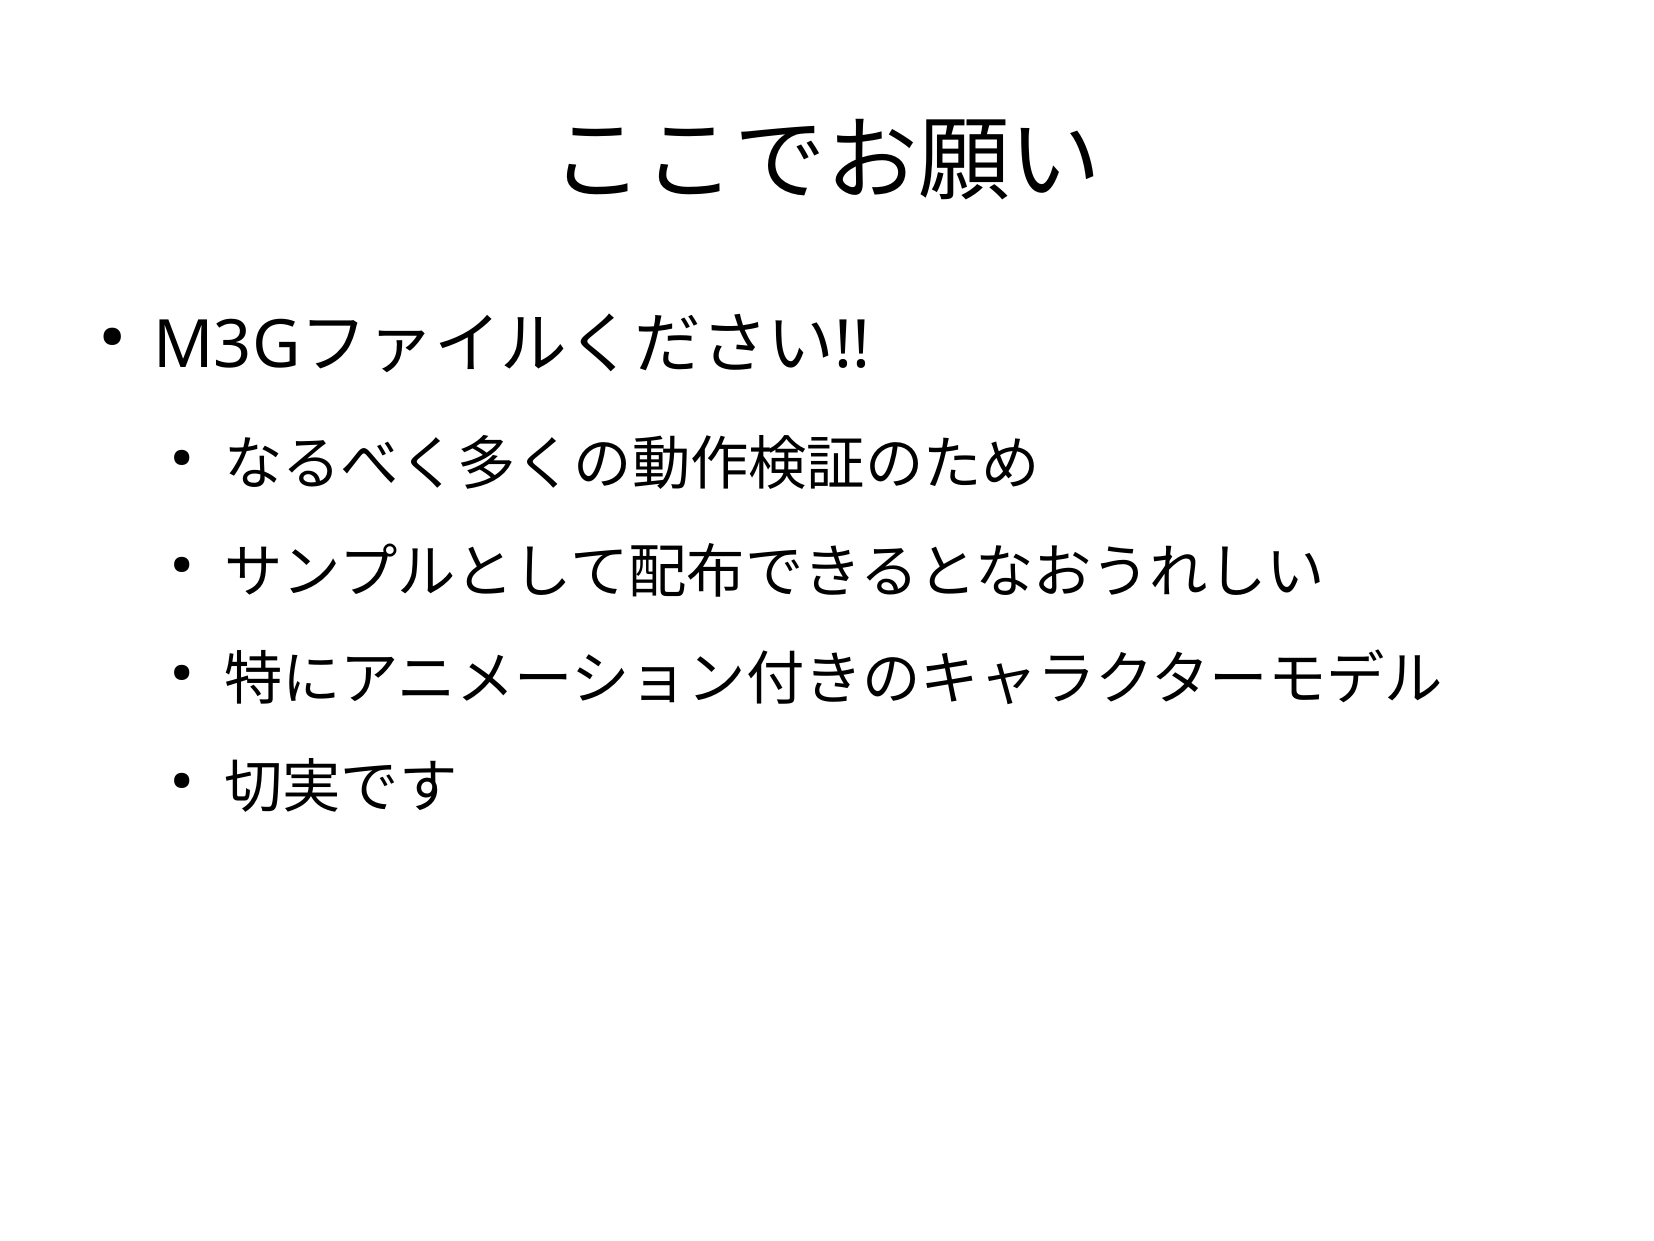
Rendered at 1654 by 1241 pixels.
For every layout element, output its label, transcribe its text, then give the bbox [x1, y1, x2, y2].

title ここでお願い [82, 56, 1571, 250]
list M3Gファイルください!! なるべく多くの動作検証のため サンプルとして配布できるとなおうれしい 特にアニメーション付きのキャラクターモデル 切実です [82, 290, 1571, 1109]
